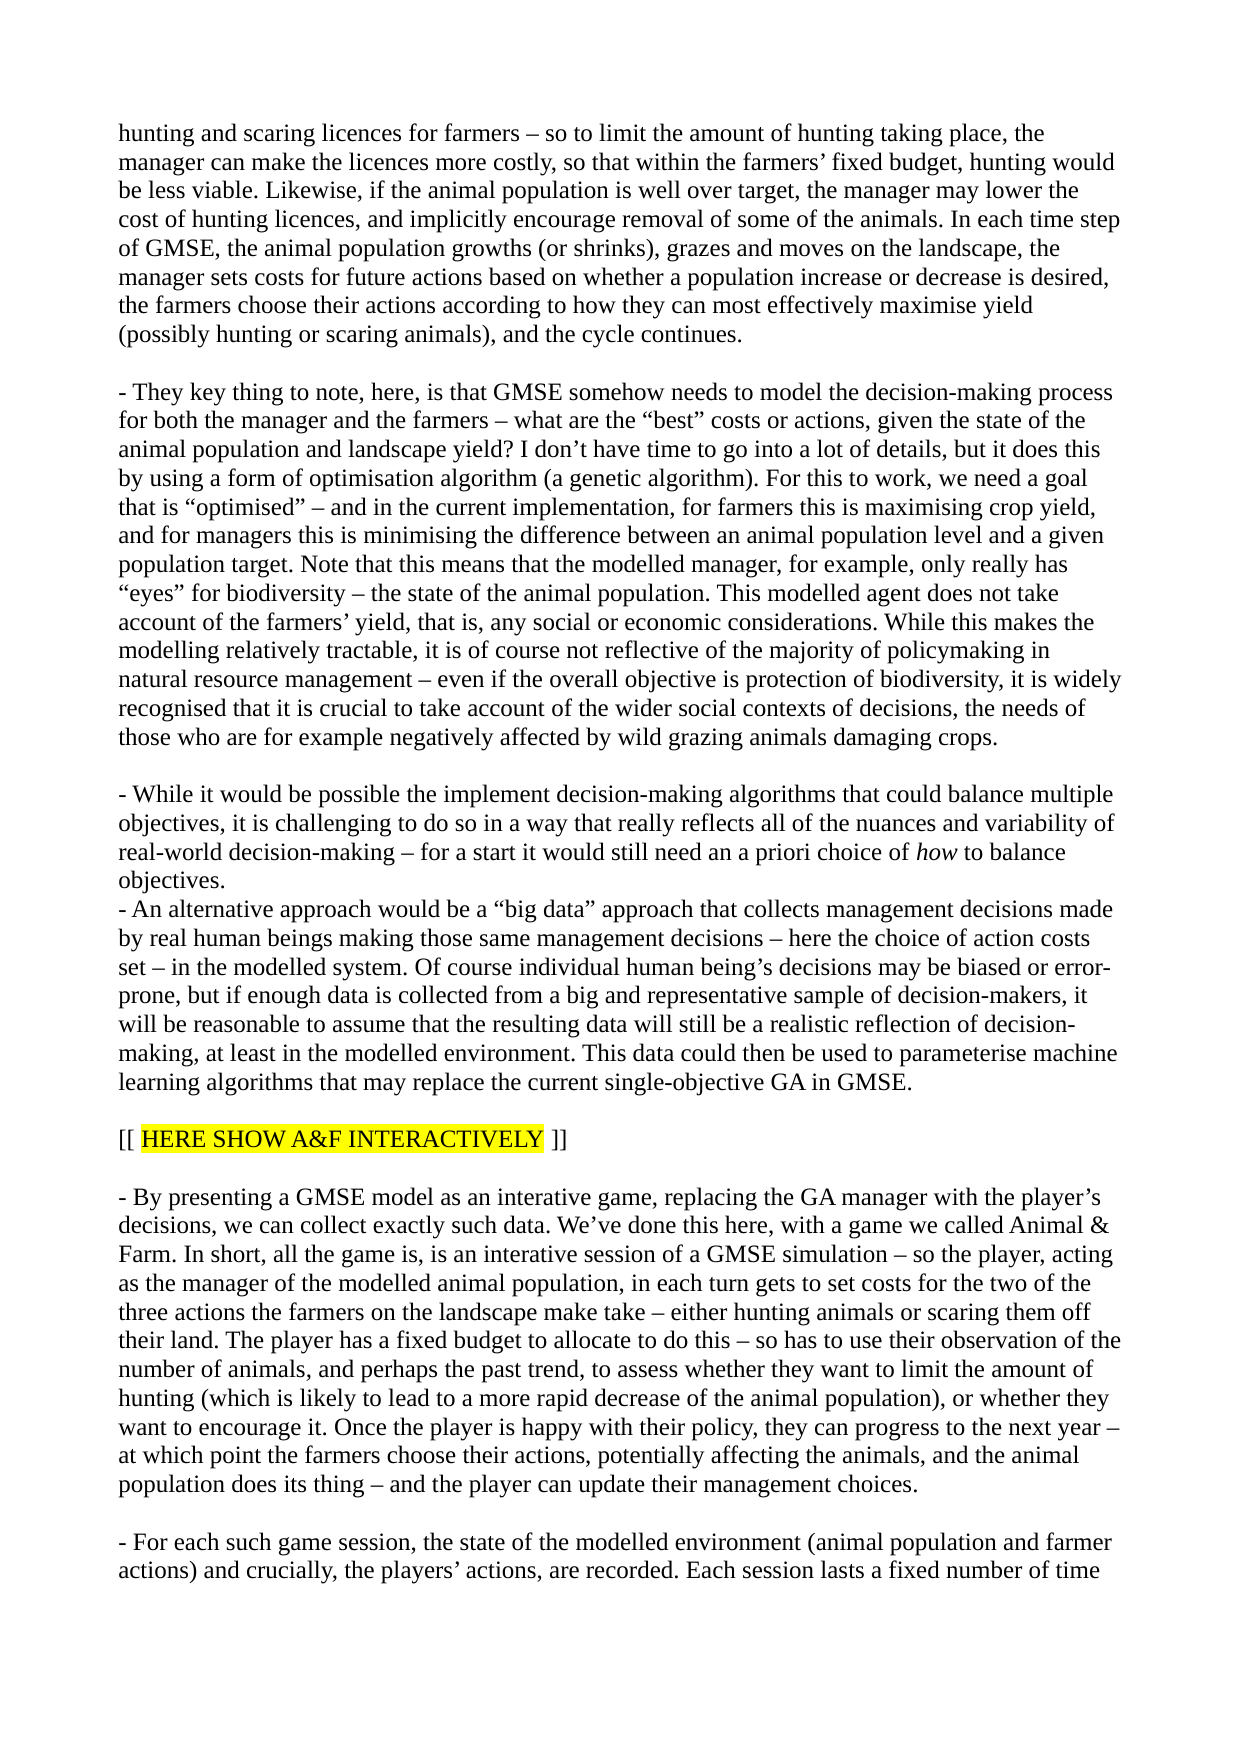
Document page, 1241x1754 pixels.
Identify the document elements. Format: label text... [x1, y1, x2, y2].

text [[ HERE SHOW A&F INTERACTIVELY ]] [118, 1124, 1122, 1153]
text - By presenting a GMSE model as an interative game, replacing the GA manager with the player’s decisions, we can collect exactly such data. We’ve done this here, with a game we called Animal & Farm. In short, all the game is, is an interative session of a GMSE simulation – so the player, acting as the manager of the modelled animal population, in each turn gets to set costs for the two of the three actions the farmers on the landscape make take – either hunting animals or scaring them off their land. The player has a fixed budget to allocate to do this – so has to use their observation of the number of animals, and perhaps the past trend, to assess whether they want to limit the amount of hunting (which is likely to lead to a more rapid decrease of the animal population), or whether they want to encourage it. Once the player is happy with their policy, they can progress to the next year – at which point the farmers choose their actions, potentially affecting the animals, and the animal population does its thing – and the player can update their management choices. [118, 1182, 1122, 1498]
text - While it would be possible the implement decision-making algorithms that could balance multiple objectives, it is challenging to do so in a way that really reflects all of the nuances and variability of real-world decision-making – for a start it would still need an a priori choice of how to balance objectives. [118, 779, 1122, 894]
text - They key thing to note, here, is that GMSE somehow needs to model the decision-making process for both the manager and the farmers – what are the “best” costs or actions, given the state of the animal population and landscape yield? I don’t have time to go into a lot of details, but it does this by using a form of optimisation algorithm (a genetic algorithm). For this to work, we need a goal that is “optimised” – and in the current implementation, for farmers this is maximising crop yield, and for managers this is minimising the difference between an animal population level and a given population target. Note that this means that the modelled manager, for example, only really has “eyes” for biodiversity – the state of the animal population. This modelled agent does not take account of the farmers’ yield, that is, any social or economic considerations. While this makes the modelling relatively tractable, it is of course not reflective of the majority of policymaking in natural resource management – even if the overall objective is protection of biodiversity, it is widely recognised that it is crucial to take account of the wider social contexts of decisions, the needs of those who are for example negatively affected by wild grazing animals damaging crops. [118, 377, 1122, 751]
text - An alternative approach would be a “big data” approach that collects management decisions made by real human beings making those same management decisions – here the choice of action costs set – in the modelled system. Of course individual human being’s decisions may be biased or error-prone, but if enough data is collected from a big and representative sample of decision-makers, it will be reasonable to assume that the resulting data will still be a realistic reflection of decision-making, at least in the modelled environment. This data could then be used to parameterise machine learning algorithms that may replace the current single-objective GA in GMSE. [118, 894, 1122, 1096]
text hunting and scaring licences for farmers – so to limit the amount of hunting taking place, the manager can make the licences more costly, so that within the farmers’ fixed budget, hunting would be less viable. Likewise, if the animal population is well over target, the manager may lower the cost of hunting licences, and implicitly encourage removal of some of the animals. In each time step of GMSE, the animal population growths (or shrinks), grazes and moves on the landscape, the manager sets costs for future actions based on whether a population increase or decrease is desired, the farmers choose their actions according to how they can most effectively maximise yield (possibly hunting or scaring animals), and the cycle continues. [118, 118, 1122, 348]
text - For each such game session, the state of the modelled environment (animal population and farmer actions) and crucially, the players’ actions, are recorded. Each session lasts a fixed number of time [118, 1527, 1122, 1584]
